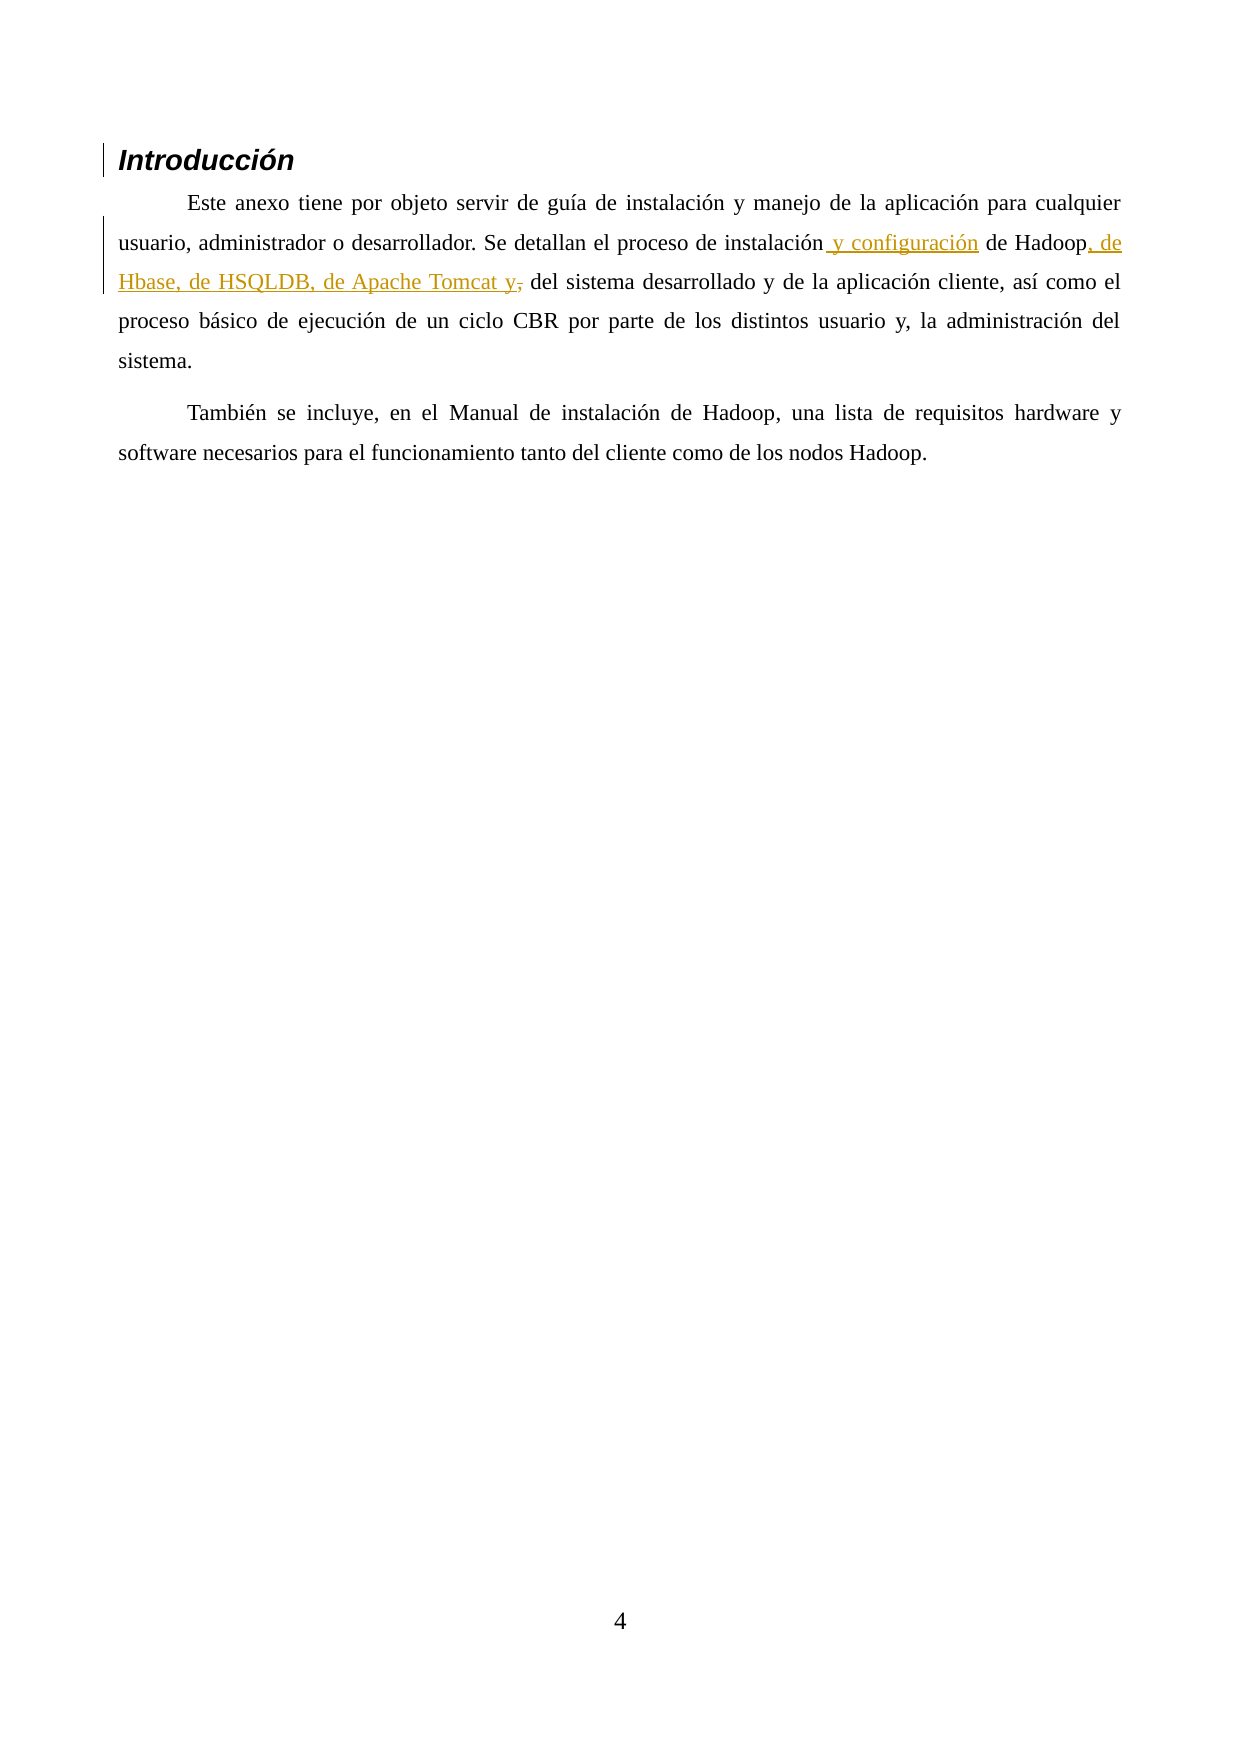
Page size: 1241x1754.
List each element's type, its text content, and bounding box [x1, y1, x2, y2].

text Este anexo tiene por objeto servir de guía de instalación y manejo de la aplicación para cualquier usuario, administrador o desarrollador. Se detallan el proceso de instalación y configuración de Hadoop, de Hbase, de HSQLDB, de Apache Tomcat y del sistema desarrollado y de la aplicación cliente, así como el proceso básico de ejecución de un ciclo CBR por parte de los distintos usuario y, la administración del sistema. [118, 189, 1122, 373]
text También se incluye, en el Manual de instalación de Hadoop, una lista de requisitos hardware y software necesarios para el funcionamiento tanto del cliente como de los nodos Hadoop. [118, 399, 1122, 465]
